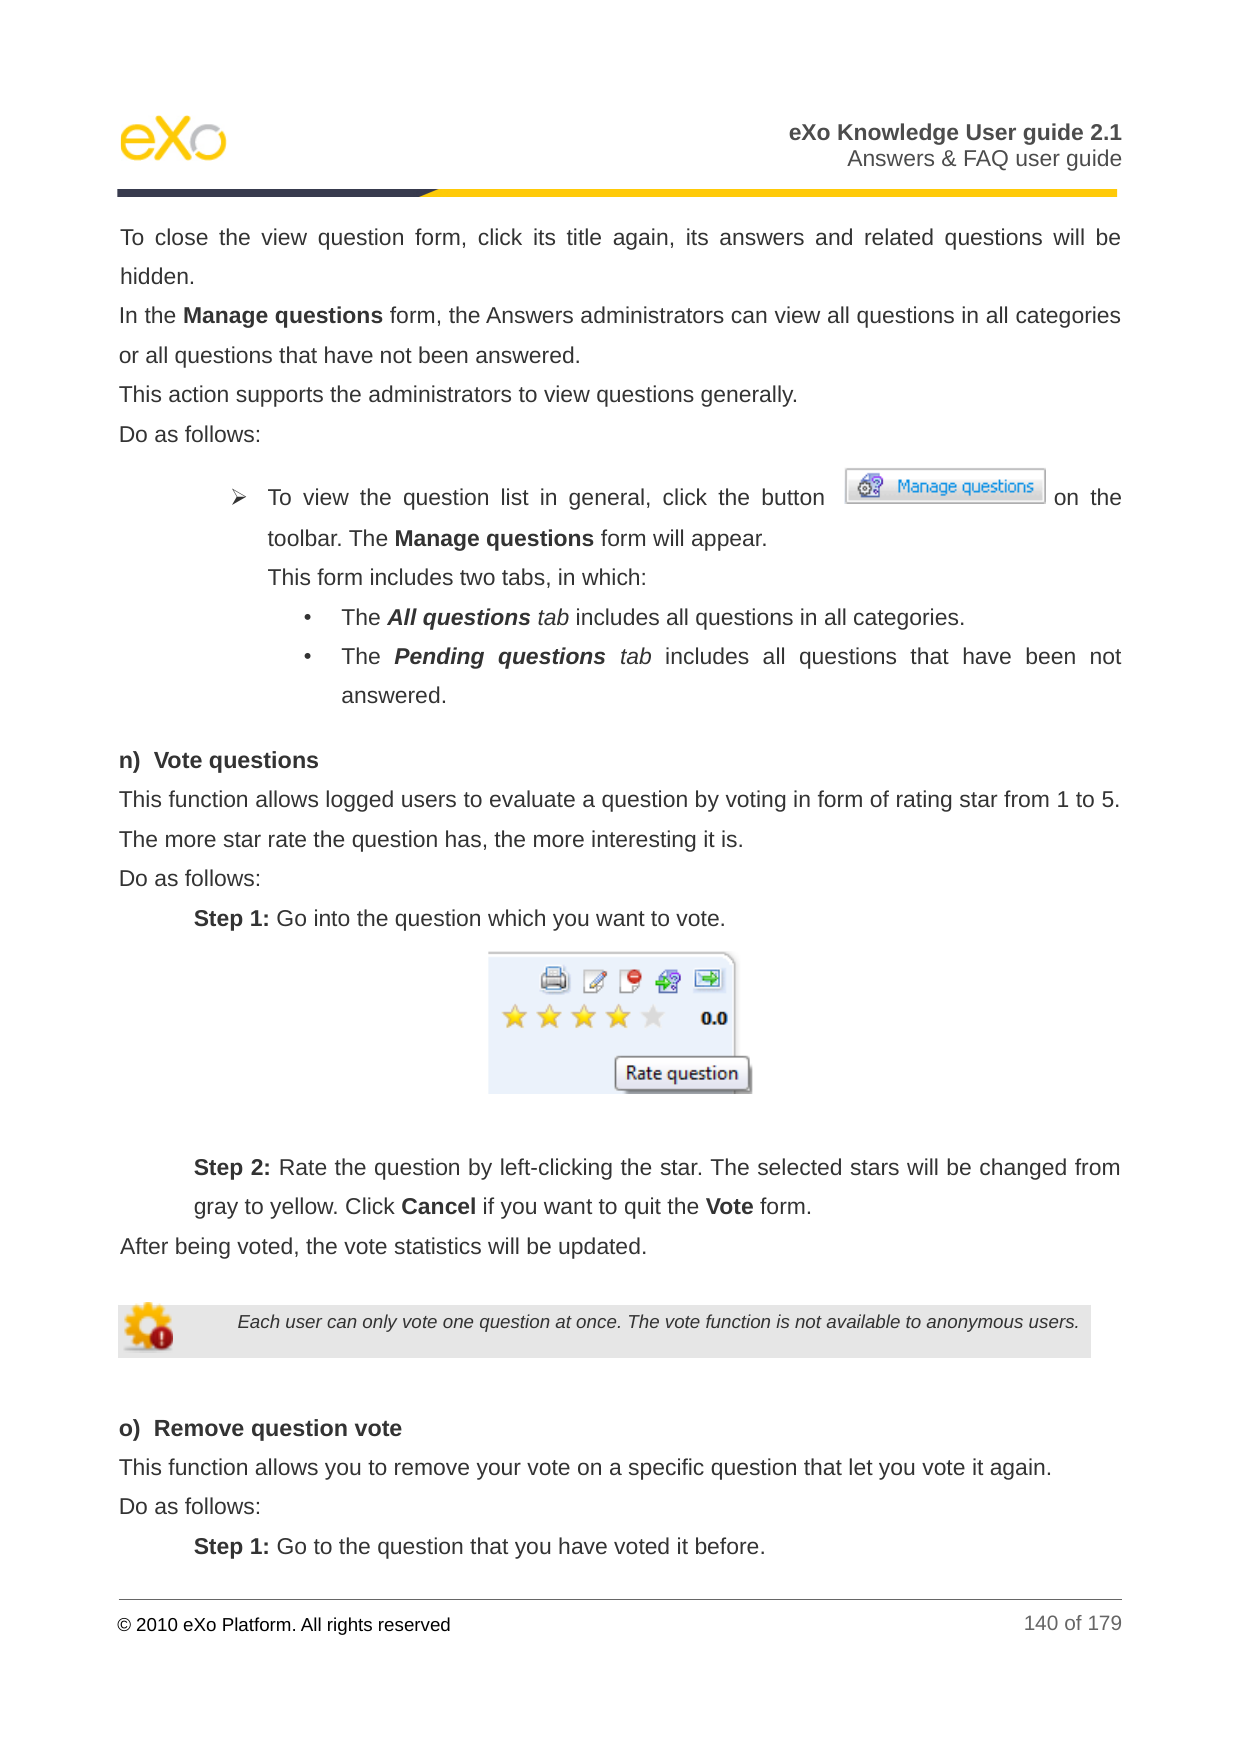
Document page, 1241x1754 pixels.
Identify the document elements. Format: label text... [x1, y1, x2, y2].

subtitle Vote questions [118, 747, 1122, 774]
table_header Each user can only vote one question at once. The vote function is not available to anonymous users. [157, 1306, 1090, 1357]
picture [123, 1302, 173, 1353]
picture [844, 467, 1046, 504]
picture [488, 951, 753, 1094]
list To view the question list in general, click the button on the toolbar. The Manage questions form will appear. [230, 460, 1122, 551]
subtitle Remove question vote [118, 1414, 1122, 1441]
list The Pending questions tab includes all questions that have been not answered. [304, 643, 1122, 709]
text Do as follows: [118, 1493, 1122, 1520]
list To close the view question form, click its title again, its answers and related questions will be hidden. [82, 223, 1122, 289]
text This function allows you to remove your vote on a specific question that let you vote it again. [118, 1454, 1122, 1480]
picture [120, 115, 227, 161]
list Step 2: Rate the question by left-clicking the star. The selected stars will be changed from gray to yellow. Click Cancel if you want to quit the Vote form. [156, 1154, 1122, 1220]
list Step 1: Go to the question that you have voted it before. [156, 1533, 1122, 1559]
text In the Manage questions form, the Answers administrators can view all questions in all categories or all questions that have not been answered. [118, 302, 1122, 368]
list This form includes two tabs, in which: [230, 564, 1122, 590]
picture [117, 189, 1118, 197]
text Do as follows: [118, 421, 1122, 447]
list The All questions tab includes all questions in all categories. [304, 603, 1122, 630]
text This function allows logged users to evaluate a question by voting in form of rating star from 1 to 5. The more star rate the question has, the more interesting it is. [118, 786, 1122, 852]
table_header [119, 1306, 156, 1357]
text This action supports the administrators to view questions generally. [118, 381, 1122, 408]
text Do as follows: [118, 865, 1122, 891]
list After being voted, the vote statistics will be updated. [82, 1233, 1122, 1259]
list Step 1: Go into the question which you want to vote. [156, 904, 1122, 931]
